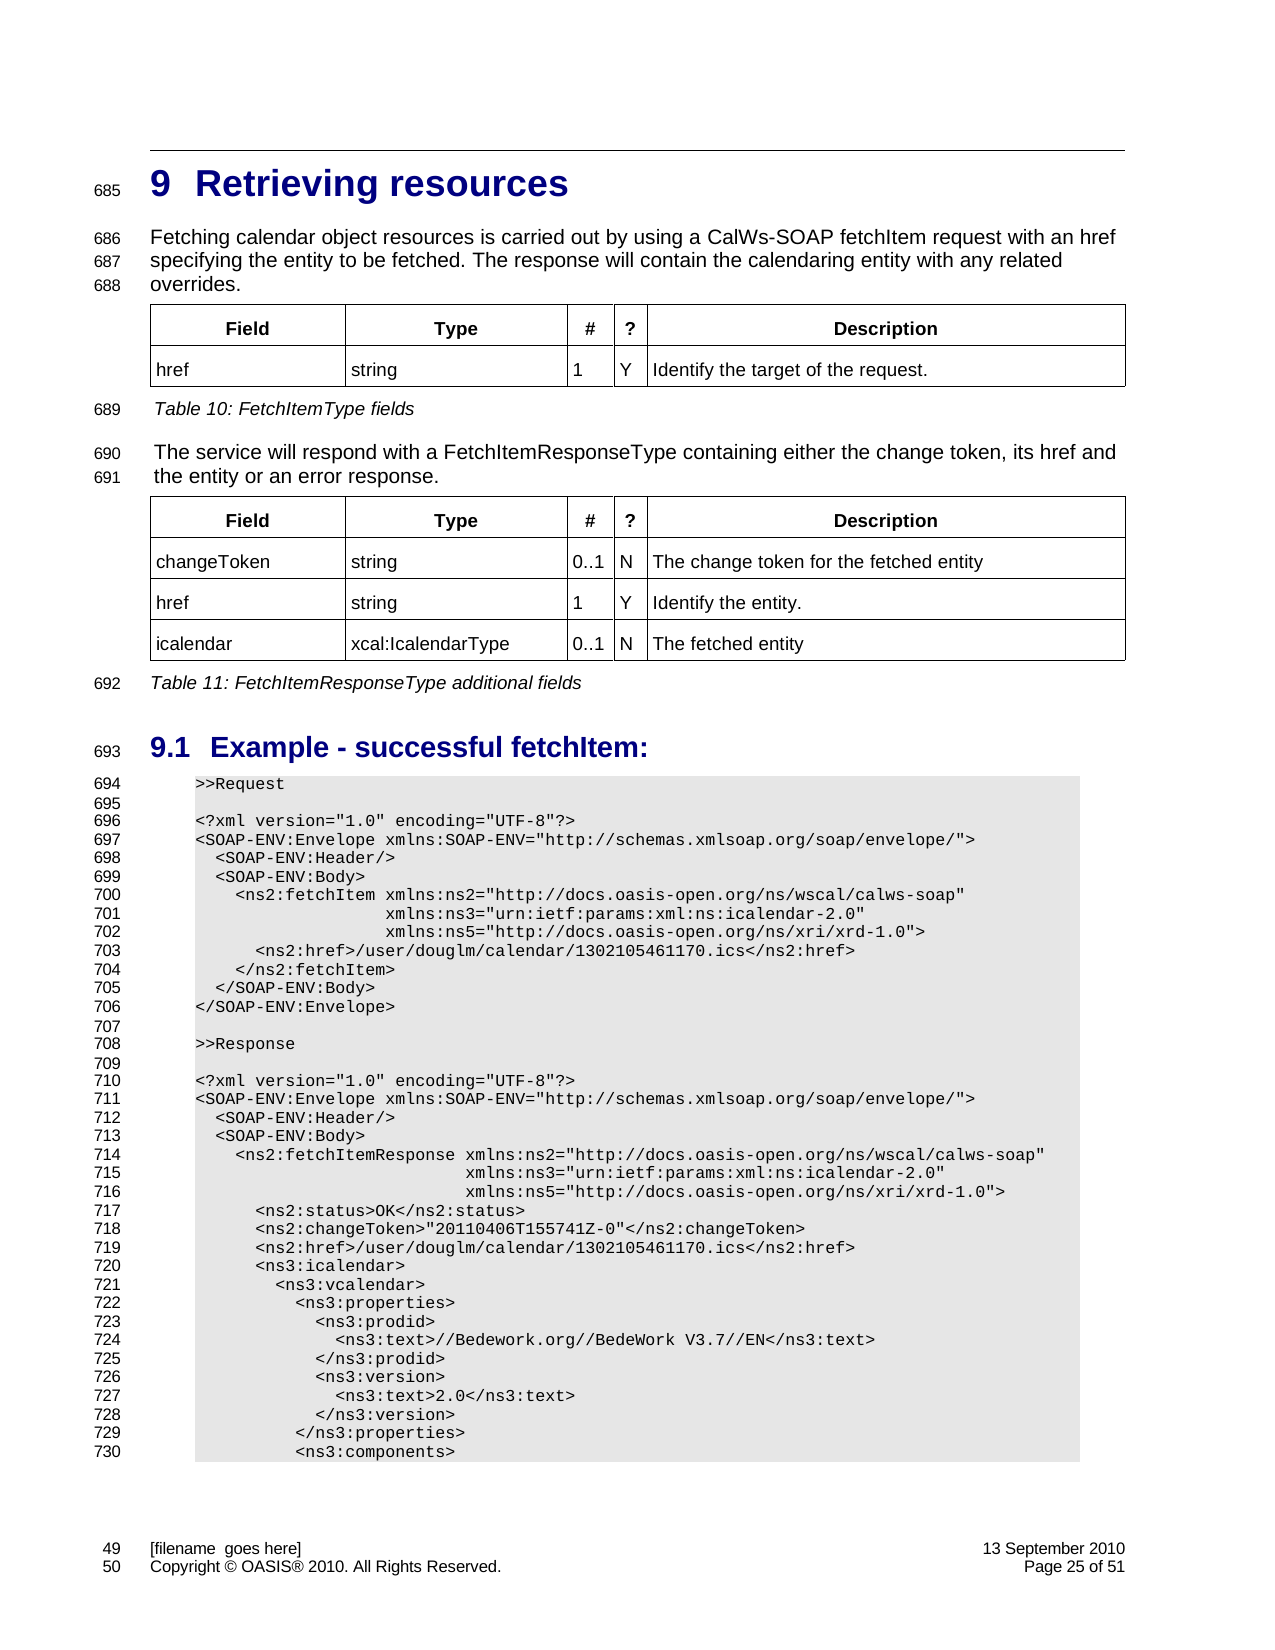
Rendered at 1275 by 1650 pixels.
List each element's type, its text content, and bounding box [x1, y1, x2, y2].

table_cell N [615, 538, 647, 578]
table_cell 1 [568, 346, 613, 386]
text </ns3:properties> [195, 1425, 1080, 1443]
text <ns3:vcalendar> [195, 1277, 1080, 1295]
table_cell 0..1 [568, 538, 613, 578]
text </ns3:version> [195, 1406, 1080, 1425]
text Table 11: FetchItemResponseType additional fields [150, 672, 1125, 693]
text <ns3:properties> [195, 1295, 1080, 1314]
table_cell The change token for the fetched entity [648, 538, 1125, 578]
text <ns2:href>/user/douglm/calendar/1302105461170.ics</ns2:href> [195, 1239, 1080, 1258]
table_cell The fetched entity [648, 620, 1125, 660]
table_cell href [151, 579, 345, 619]
text <?xml version="1.0" encoding="UTF-8"?> [195, 1073, 1080, 1091]
table_header Type [346, 305, 567, 345]
table_cell Identify the target of the request. [648, 346, 1125, 386]
text <SOAP-ENV:Header/> [195, 1110, 1080, 1128]
text <ns2:href>/user/douglm/calendar/1302105461170.ics</ns2:href> [195, 943, 1080, 961]
text </ns3:prodid> [195, 1351, 1080, 1369]
table_header ? [615, 497, 647, 537]
table_cell string [346, 346, 567, 386]
text xmlns:ns3="urn:ietf:params:xml:ns:icalendar-2.0" [195, 906, 1080, 924]
text The service will respond with a FetchItemResponseType containing either the change token, its href and the entity or an error response. [154, 441, 1125, 488]
table_header # [568, 497, 613, 537]
subtitle Retrieving resources [150, 151, 1125, 204]
table_header Field [151, 305, 345, 345]
table_header Type [346, 497, 567, 537]
text <SOAP-ENV:Envelope xmlns:SOAP-ENV="http://schemas.xmlsoap.org/soap/envelope/"> [195, 832, 1080, 850]
table_cell Y [615, 579, 647, 619]
table_cell icalendar [151, 620, 345, 660]
table_cell changeToken [151, 538, 345, 578]
text <?xml version="1.0" encoding="UTF-8"?> [195, 813, 1080, 832]
text >>Request [195, 776, 1080, 794]
text <ns2:fetchItem xmlns:ns2="http://docs.oasis-open.org/ns/wscal/calws-soap" [195, 887, 1080, 906]
table_header ? [615, 305, 647, 345]
table_header Description [648, 305, 1125, 345]
text >>Response [195, 1036, 1080, 1054]
text xmlns:ns5="http://docs.oasis-open.org/ns/xri/xrd-1.0"> [195, 924, 1080, 943]
text <ns2:status>OK</ns2:status> [195, 1202, 1080, 1221]
text <ns2:changeToken>"20110406T155741Z-0"</ns2:changeToken> [195, 1221, 1080, 1239]
table_cell href [151, 346, 345, 386]
table_cell string [346, 538, 567, 578]
text </SOAP-ENV:Envelope> [195, 998, 1080, 1017]
table_cell N [615, 620, 647, 660]
table_cell Identify the entity. [648, 579, 1125, 619]
table_header Description [648, 497, 1125, 537]
table_cell Y [615, 346, 647, 386]
text <SOAP-ENV:Body> [195, 869, 1080, 887]
table_cell 0..1 [568, 620, 613, 660]
text xmlns:ns3="urn:ietf:params:xml:ns:icalendar-2.0" [195, 1165, 1080, 1184]
table_cell string [346, 579, 567, 619]
text xmlns:ns5="http://docs.oasis-open.org/ns/xri/xrd-1.0"> [195, 1184, 1080, 1202]
text <SOAP-ENV:Body> [195, 1128, 1080, 1147]
text <ns3:text>2.0</ns3:text> [195, 1388, 1080, 1406]
table_header # [568, 305, 613, 345]
text <ns3:icalendar> [195, 1258, 1080, 1277]
text </SOAP-ENV:Body> [195, 980, 1080, 998]
text <ns3:version> [195, 1369, 1080, 1388]
text <ns2:fetchItemResponse xmlns:ns2="http://docs.oasis-open.org/ns/wscal/calws-soap" [195, 1147, 1080, 1165]
text <ns3:text>//Bedework.org//BedeWork V3.7//EN</ns3:text> [195, 1332, 1080, 1351]
table_cell 1 [568, 579, 613, 619]
text <ns3:components> [195, 1443, 1080, 1462]
text Table 10: FetchItemType fields [154, 399, 1125, 420]
table_header Field [151, 497, 345, 537]
text <SOAP-ENV:Header/> [195, 850, 1080, 869]
subtitle Example - successful fetchItem: [150, 731, 1125, 763]
text </ns2:fetchItem> [195, 961, 1080, 980]
text Fetching calendar object resources is carried out by using a CalWs-SOAP fetchItem request with an href specifying the entity to be fetched. The response will contain the calendaring entity with any related overrides. [150, 225, 1125, 296]
text <SOAP-ENV:Envelope xmlns:SOAP-ENV="http://schemas.xmlsoap.org/soap/envelope/"> [195, 1091, 1080, 1110]
text <ns3:prodid> [195, 1314, 1080, 1332]
table_cell xcal:IcalendarType [346, 620, 567, 660]
